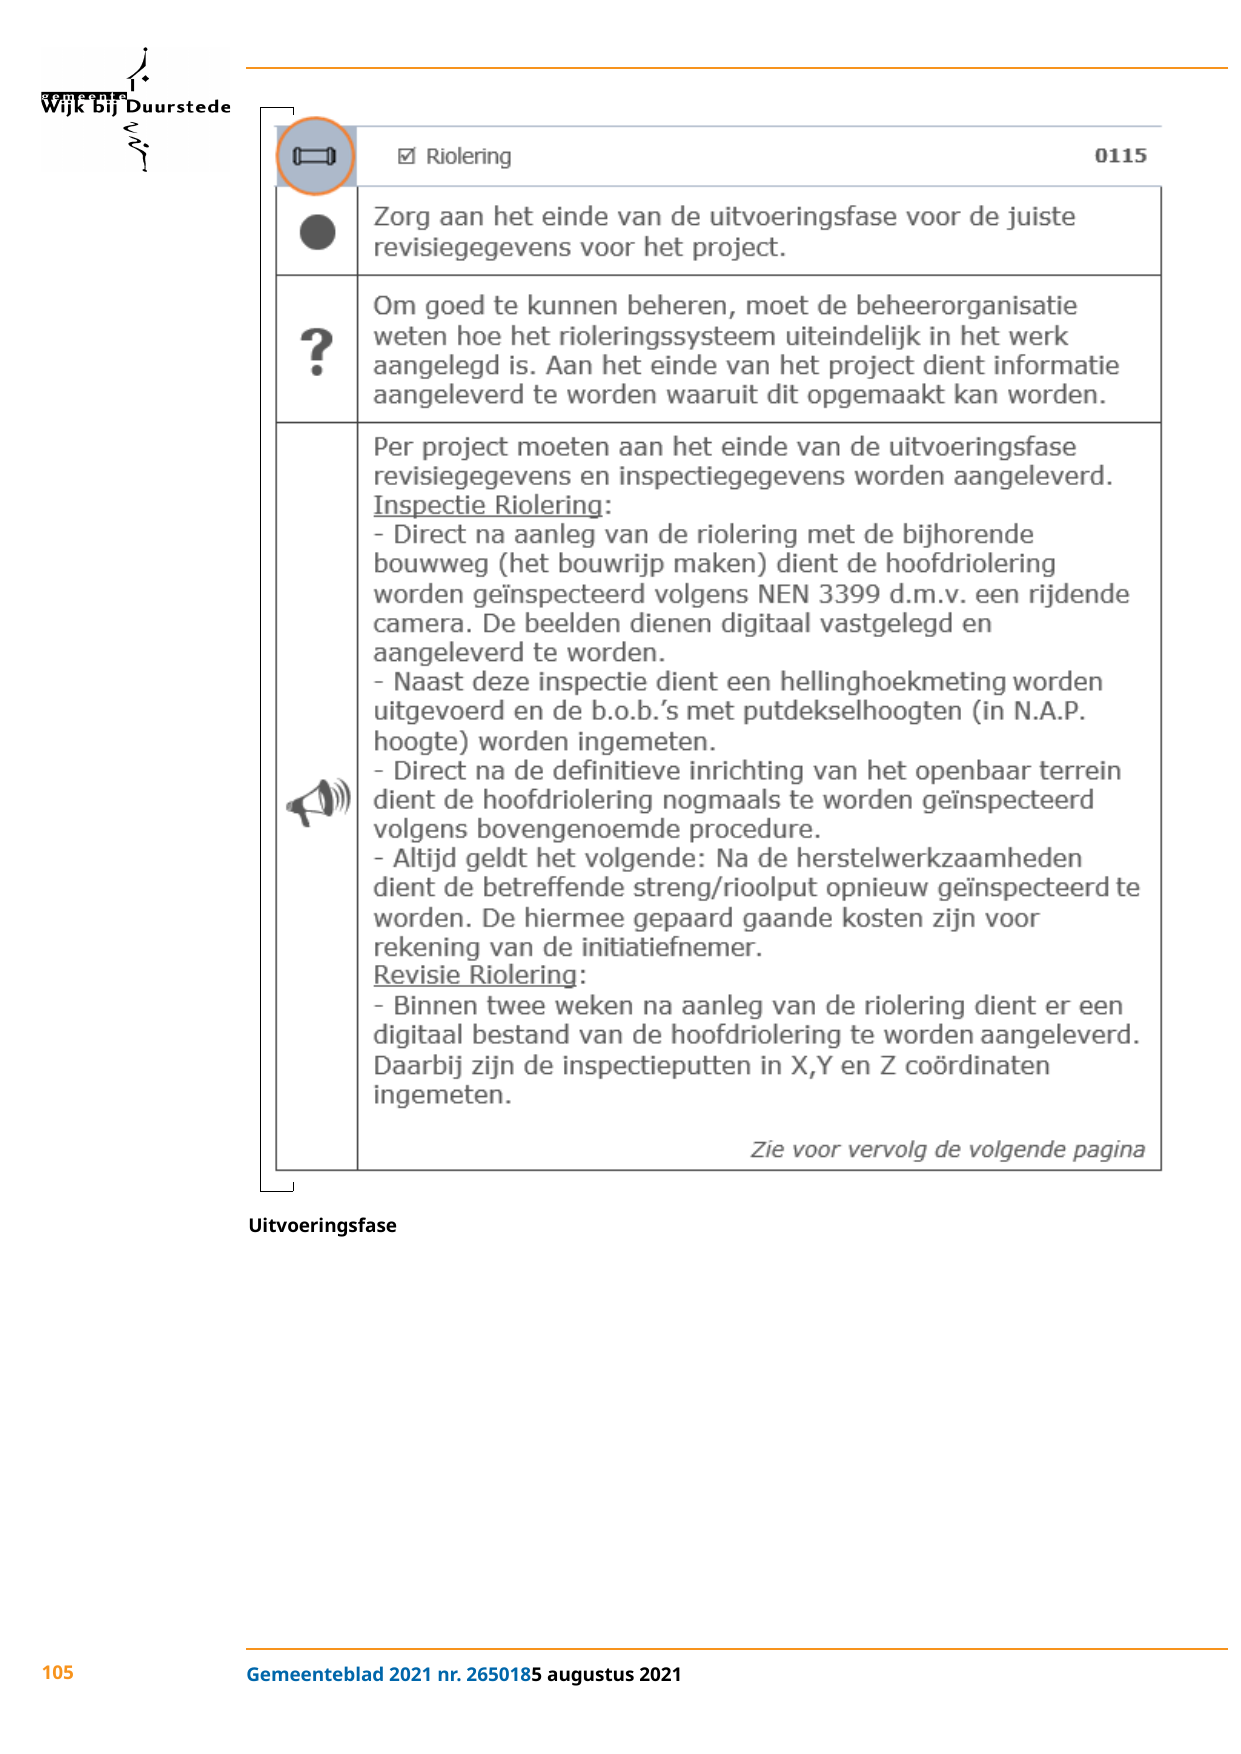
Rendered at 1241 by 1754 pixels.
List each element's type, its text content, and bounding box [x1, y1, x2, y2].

picture [41, 47, 231, 172]
text Uitvoeringsfase [248, 1212, 1152, 1238]
picture [268, 115, 1173, 1182]
